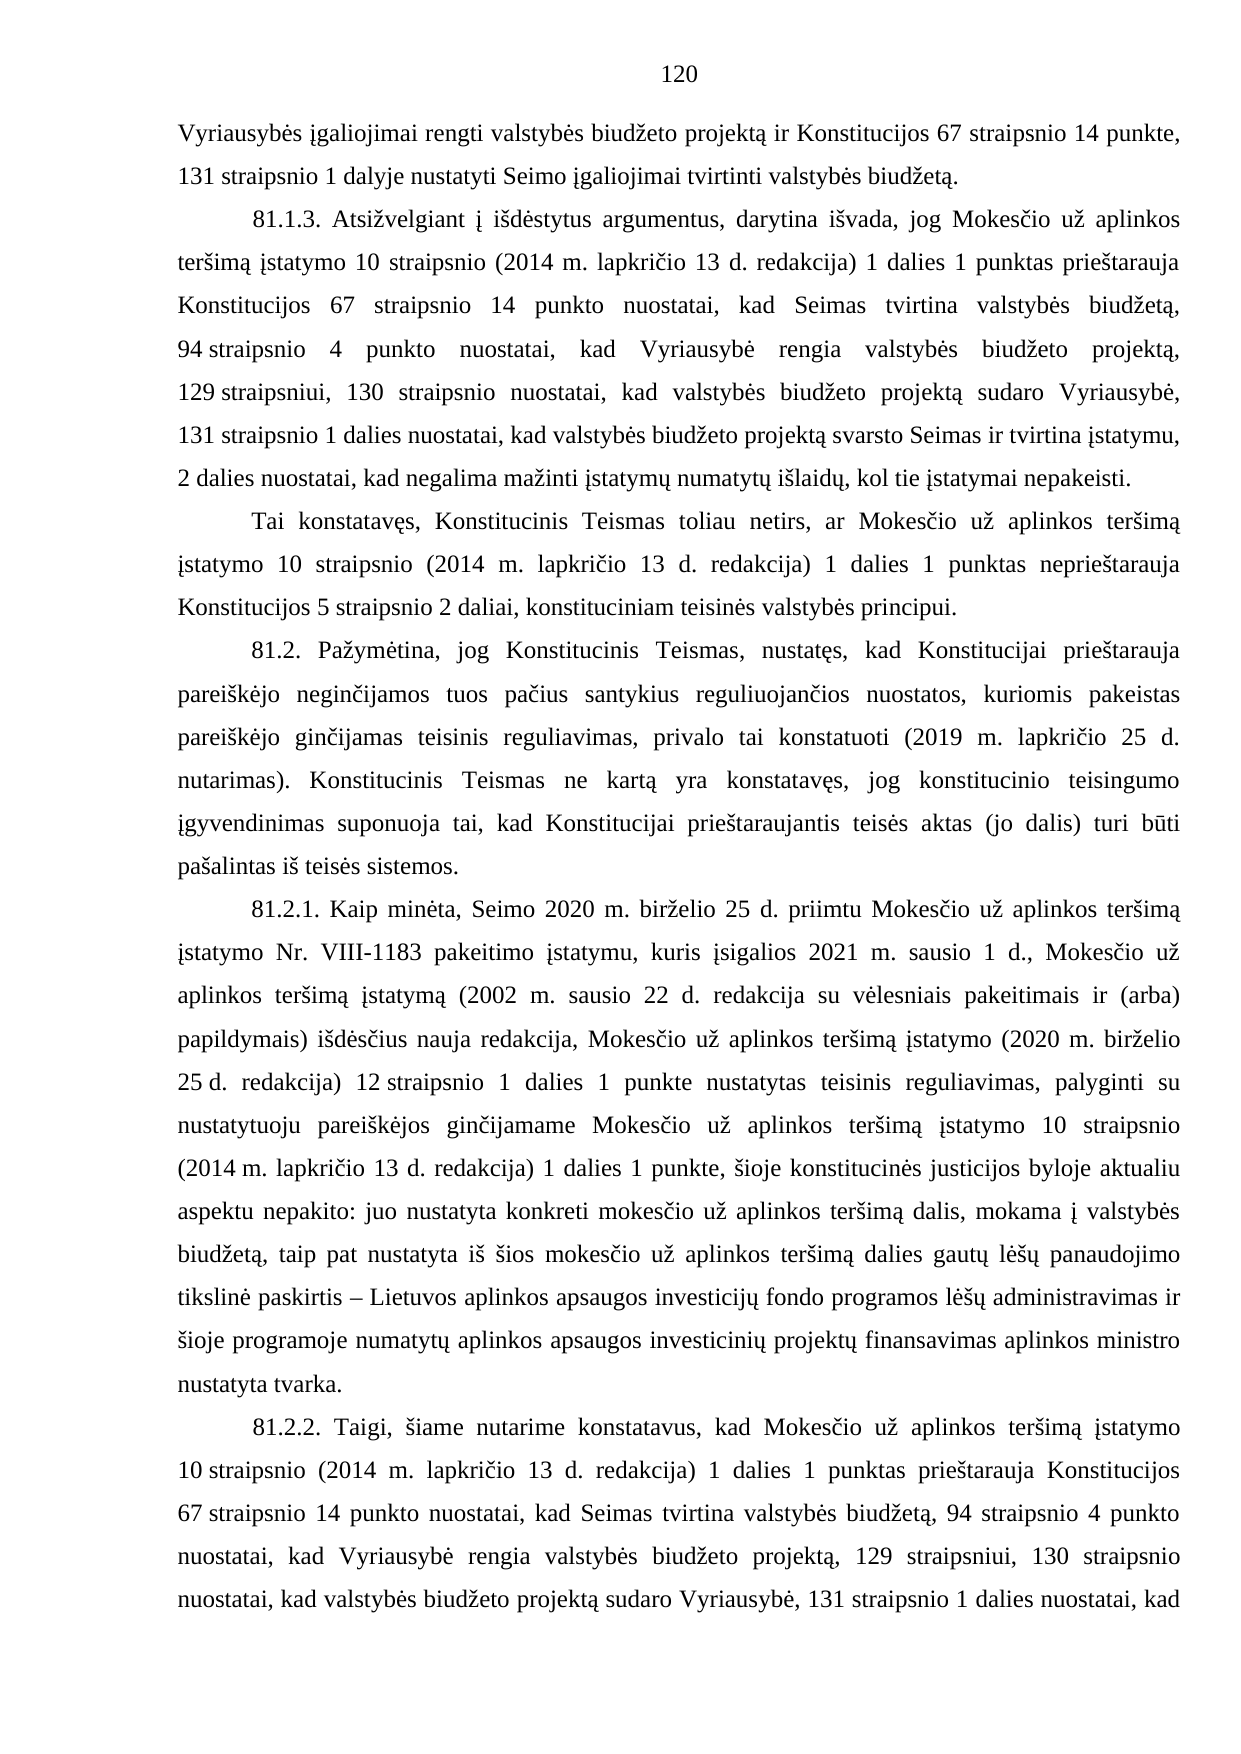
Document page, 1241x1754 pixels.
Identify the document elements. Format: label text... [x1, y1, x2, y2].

text 81.2.1. Kaip minėta, Seimo 2020 m. birželio 25 d. priimtu Mokesčio už aplinkos teršimą įstatymo Nr. VIII-1183 pakeitimo įstatymu, kuris įsigalios 2021 m. sausio 1 d., Mokesčio už aplinkos teršimą įstatymą (2002 m. sausio 22 d. redakcija su vėlesniais pakeitimais ir (arba) papildymais) išdėsčius nauja redakcija, Mokesčio už aplinkos teršimą įstatymo (2020 m. birželio 25 d. redakcija) 12 straipsnio 1 dalies 1 punkte nustatytas teisinis reguliavimas, palyginti su nustatytuoju pareiškėjos ginčijamame Mokesčio už aplinkos teršimą įstatymo 10 straipsnio (2014 m. lapkričio 13 d. redakcija) 1 dalies 1 punkte, šioje konstitucinės justicijos byloje aktualiu aspektu nepakito: juo nustatyta konkreti mokesčio už aplinkos teršimą dalis, mokama į valstybės biudžetą, taip pat nustatyta iš šios mokesčio už aplinkos teršimą dalies gautų lėšų panaudojimo tikslinė paskirtis – Lietuvos aplinkos apsaugos investicijų fondo programos lėšų administravimas ir šioje programoje numatytų aplinkos apsaugos investicinių projektų finansavimas aplinkos ministro nustatyta tvarka. [177, 894, 1181, 1397]
text 81.1.3. Atsižvelgiant į išdėstytus argumentus, darytina išvada, jog Mokesčio už aplinkos teršimą įstatymo 10 straipsnio (2014 m. lapkričio 13 d. redakcija) 1 dalies 1 punktas prieštarauja Konstitucijos 67 straipsnio 14 punkto nuostatai, kad Seimas tvirtina valstybės biudžetą, 94 straipsnio 4 punkto nuostatai, kad Vyriausybė rengia valstybės biudžeto projektą, 129 straipsniui, 130 straipsnio nuostatai, kad valstybės biudžeto projektą sudaro Vyriausybė, 131 straipsnio 1 dalies nuostatai, kad valstybės biudžeto projektą svarsto Seimas ir tvirtina įstatymu, 2 dalies nuostatai, kad negalima mažinti įstatymų numatytų išlaidų, kol tie įstatymai nepakeisti. [177, 204, 1181, 492]
text 81.2. Pažymėtina, jog Konstitucinis Teismas, nustatęs, kad Konstitucijai prieštarauja pareiškėjo neginčijamos tuos pačius santykius reguliuojančios nuostatos, kuriomis pakeistas pareiškėjo ginčijamas teisinis reguliavimas, privalo tai konstatuoti (2019 m. lapkričio 25 d. nutarimas). Konstitucinis Teismas ne kartą yra konstatavęs, jog konstitucinio teisingumo įgyvendinimas suponuoja tai, kad Konstitucijai prieštaraujantis teisės aktas (jo dalis) turi būti pašalintas iš teisės sistemos. [177, 636, 1181, 880]
text 81.2.2. Taigi, šiame nutarime konstatavus, kad Mokesčio už aplinkos teršimą įstatymo 10 straipsnio (2014 m. lapkričio 13 d. redakcija) 1 dalies 1 punktas prieštarauja Konstitucijos 67 straipsnio 14 punkto nuostatai, kad Seimas tvirtina valstybės biudžetą, 94 straipsnio 4 punkto nuostatai, kad Vyriausybė rengia valstybės biudžeto projektą, 129 straipsniui, 130 straipsnio nuostatai, kad valstybės biudžeto projektą sudaro Vyriausybė, 131 straipsnio 1 dalies nuostatai, kad [177, 1412, 1181, 1613]
text Vyriausybės įgaliojimai rengti valstybės biudžeto projektą ir Konstitucijos 67 straipsnio 14 punkte, 131 straipsnio 1 dalyje nustatyti Seimo įgaliojimai tvirtinti valstybės biudžetą. [177, 118, 1181, 190]
text Tai konstatavęs, Konstitucinis Teismas toliau netirs, ar Mokesčio už aplinkos teršimą įstatymo 10 straipsnio (2014 m. lapkričio 13 d. redakcija) 1 dalies 1 punktas neprieštarauja Konstitucijos 5 straipsnio 2 daliai, konstituciniam teisinės valstybės principui. [177, 506, 1181, 621]
